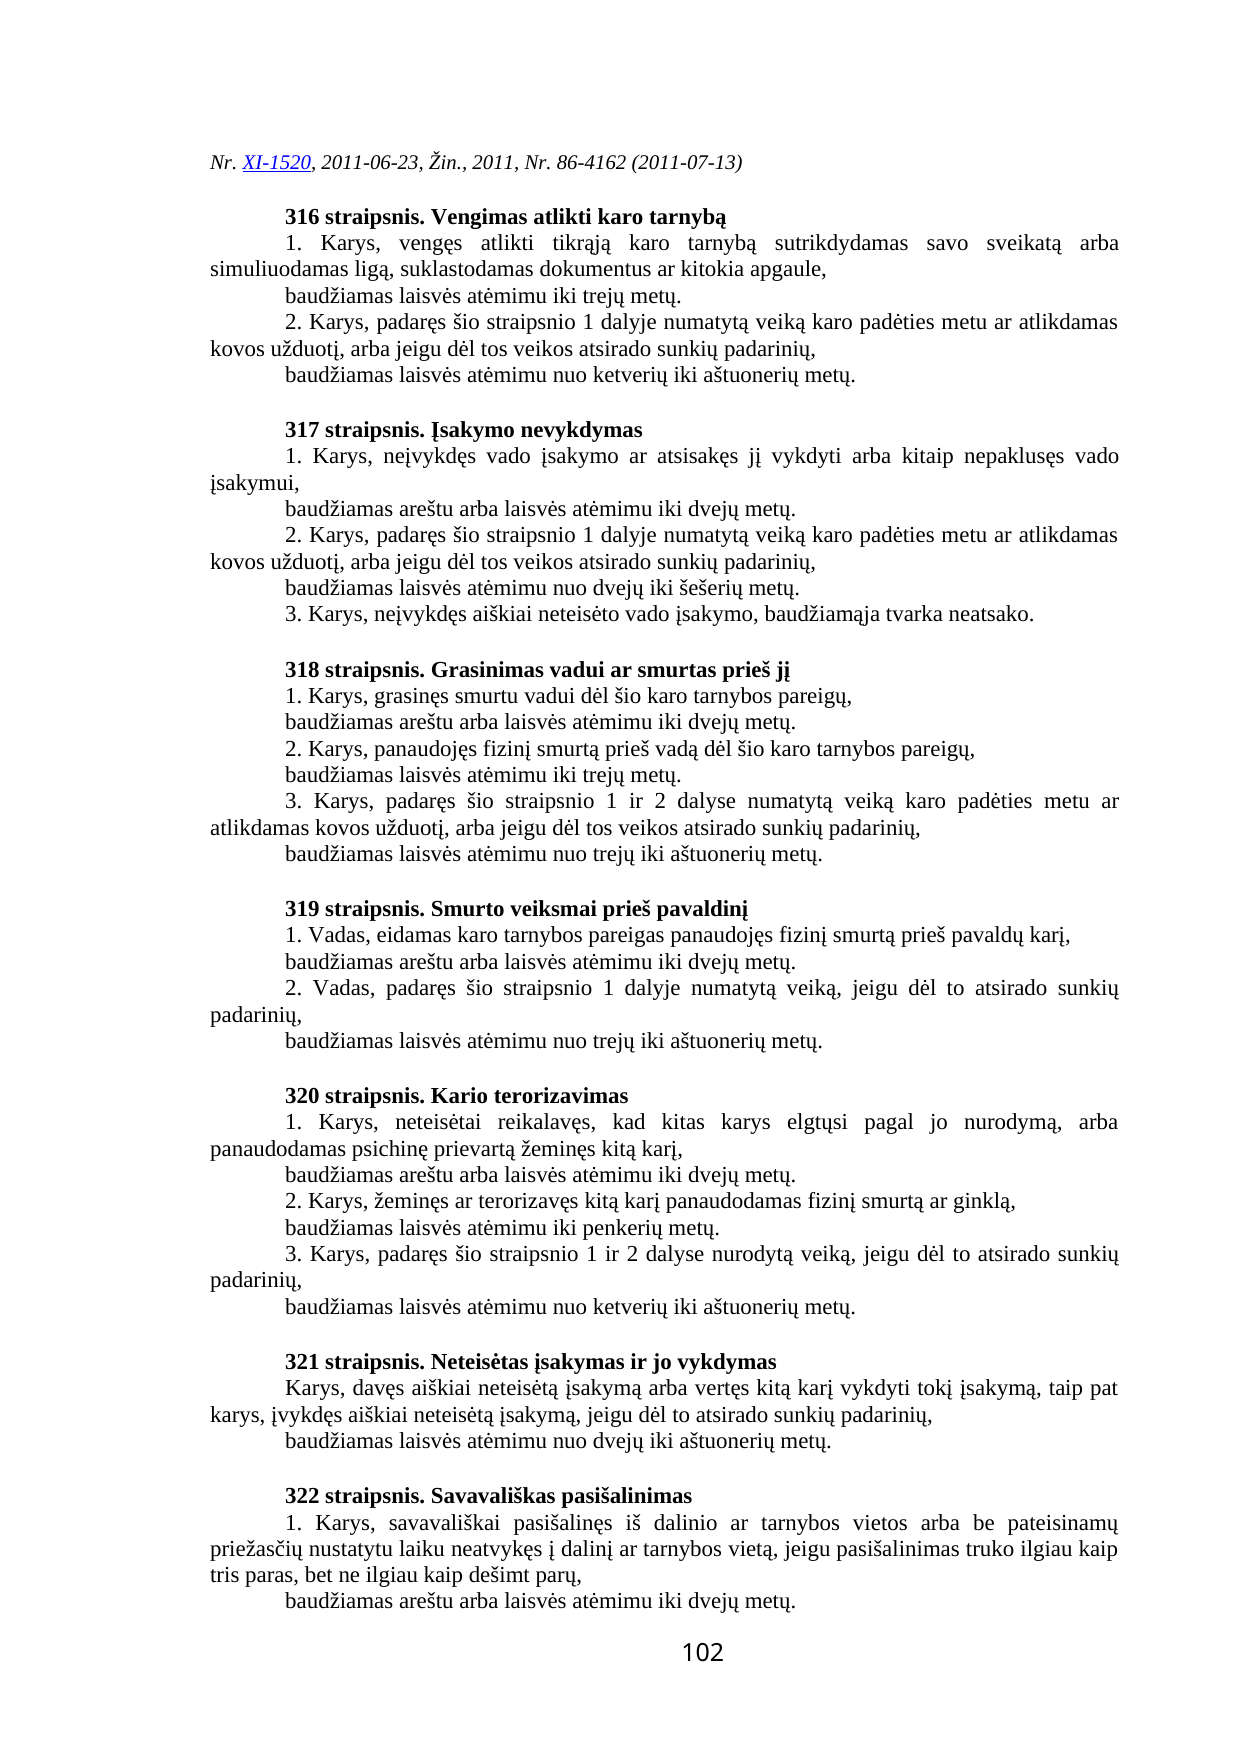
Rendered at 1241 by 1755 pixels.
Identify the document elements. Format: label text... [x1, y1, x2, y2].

text Nr. XI-1520, 2011-06-23, Žin., 2011, Nr. 86-4162 (2011-07-13) [210, 150, 1120, 174]
text baudžiamas areštu arba laisvės atėmimu iki dvejų metų. [210, 948, 1120, 974]
text baudžiamas laisvės atėmimu iki trejų metų. [210, 282, 1120, 308]
text 3. Karys, padaręs šio straipsnio 1 ir 2 dalyse numatytą veiką karo padėties metu ar atlikdamas kovos užduotį, arba jeigu dėl tos veikos atsirado sunkių padarinių, [210, 787, 1120, 840]
text baudžiamas laisvės atėmimu iki trejų metų. [210, 761, 1120, 787]
text baudžiamas laisvės atėmimu nuo dvejų iki šešerių metų. [210, 574, 1120, 601]
text 1. Karys, grasinęs smurtu vadui dėl šio karo tarnybos pareigų, [210, 682, 1120, 708]
text baudžiamas areštu arba laisvės atėmimu iki dvejų metų. [210, 495, 1120, 521]
text 322 straipsnis. Savavališkas pasišalinimas [210, 1482, 1120, 1508]
text baudžiamas areštu arba laisvės atėmimu iki dvejų metų. [210, 1161, 1120, 1187]
text 318 straipsnis. Grasinimas vadui ar smurtas prieš jį [210, 656, 1120, 682]
text 321 straipsnis. Neteisėtas įsakymas ir jo vykdymas [210, 1348, 1120, 1374]
text baudžiamas areštu arba laisvės atėmimu iki dvejų metų. [210, 708, 1120, 735]
text 1. Karys, neįvykdęs vado įsakymo ar atsisakęs jį vykdyti arba kitaip nepaklusęs vado įsakymui, [210, 442, 1120, 495]
text baudžiamas laisvės atėmimu nuo ketverių iki aštuonerių metų. [210, 361, 1120, 387]
text baudžiamas laisvės atėmimu nuo ketverių iki aštuonerių metų. [210, 1293, 1120, 1319]
text 3. Karys, padaręs šio straipsnio 1 ir 2 dalyse nurodytą veiką, jeigu dėl to atsirado sunkių padarinių, [210, 1240, 1120, 1293]
text 316 straipsnis. Vengimas atlikti karo tarnybą [210, 203, 1120, 229]
text 2. Karys, padaręs šio straipsnio 1 dalyje numatytą veiką karo padėties metu ar atlikdamas kovos užduotį, arba jeigu dėl tos veikos atsirado sunkių padarinių, [210, 521, 1120, 574]
text baudžiamas laisvės atėmimu iki penkerių metų. [210, 1214, 1120, 1240]
text 317 straipsnis. Įsakymo nevykdymas [210, 416, 1120, 442]
text 319 straipsnis. Smurto veiksmai prieš pavaldinį [210, 895, 1120, 922]
text baudžiamas laisvės atėmimu nuo trejų iki aštuonerių metų. [210, 840, 1120, 866]
text baudžiamas laisvės atėmimu nuo trejų iki aštuonerių metų. [210, 1027, 1120, 1053]
text 1. Karys, neteisėtai reikalavęs, kad kitas karys elgtųsi pagal jo nurodymą, arba panaudodamas psichinę prievartą žeminęs kitą karį, [210, 1108, 1120, 1161]
text 2. Karys, panaudojęs fizinį smurtą prieš vadą dėl šio karo tarnybos pareigų, [210, 735, 1120, 761]
text 2. Karys, padaręs šio straipsnio 1 dalyje numatytą veiką karo padėties metu ar atlikdamas kovos užduotį, arba jeigu dėl tos veikos atsirado sunkių padarinių, [210, 308, 1120, 361]
text 3. Karys, neįvykdęs aiškiai neteisėto vado įsakymo, baudžiamąja tvarka neatsako. [210, 601, 1120, 627]
text Karys, davęs aiškiai neteisėtą įsakymą arba vertęs kitą karį vykdyti tokį įsakymą, taip pat karys, įvykdęs aiškiai neteisėtą įsakymą, jeigu dėl to atsirado sunkių padarinių, [210, 1374, 1120, 1427]
text baudžiamas areštu arba laisvės atėmimu iki dvejų metų. [210, 1588, 1120, 1614]
text baudžiamas laisvės atėmimu nuo dvejų iki aštuonerių metų. [210, 1427, 1120, 1453]
text 2. Karys, žeminęs ar terorizavęs kitą karį panaudodamas fizinį smurtą ar ginklą, [210, 1187, 1120, 1214]
text 1. Vadas, eidamas karo tarnybos pareigas panaudojęs fizinį smurtą prieš pavaldų karį, [210, 922, 1120, 948]
text 1. Karys, savavališkai pasišalinęs iš dalinio ar tarnybos vietos arba be pateisinamų priežasčių nustatytu laiku neatvykęs į dalinį ar tarnybos vietą, jeigu pasišalinimas truko ilgiau kaip tris paras, bet ne ilgiau kaip dešimt parų, [210, 1508, 1120, 1588]
text 320 straipsnis. Kario terorizavimas [210, 1082, 1120, 1108]
text 2. Vadas, padaręs šio straipsnio 1 dalyje numatytą veiką, jeigu dėl to atsirado sunkių padarinių, [210, 974, 1120, 1027]
text 1. Karys, vengęs atlikti tikrąją karo tarnybą sutrikdydamas savo sveikatą arba simuliuodamas ligą, suklastodamas dokumentus ar kitokia apgaule, [210, 229, 1120, 282]
